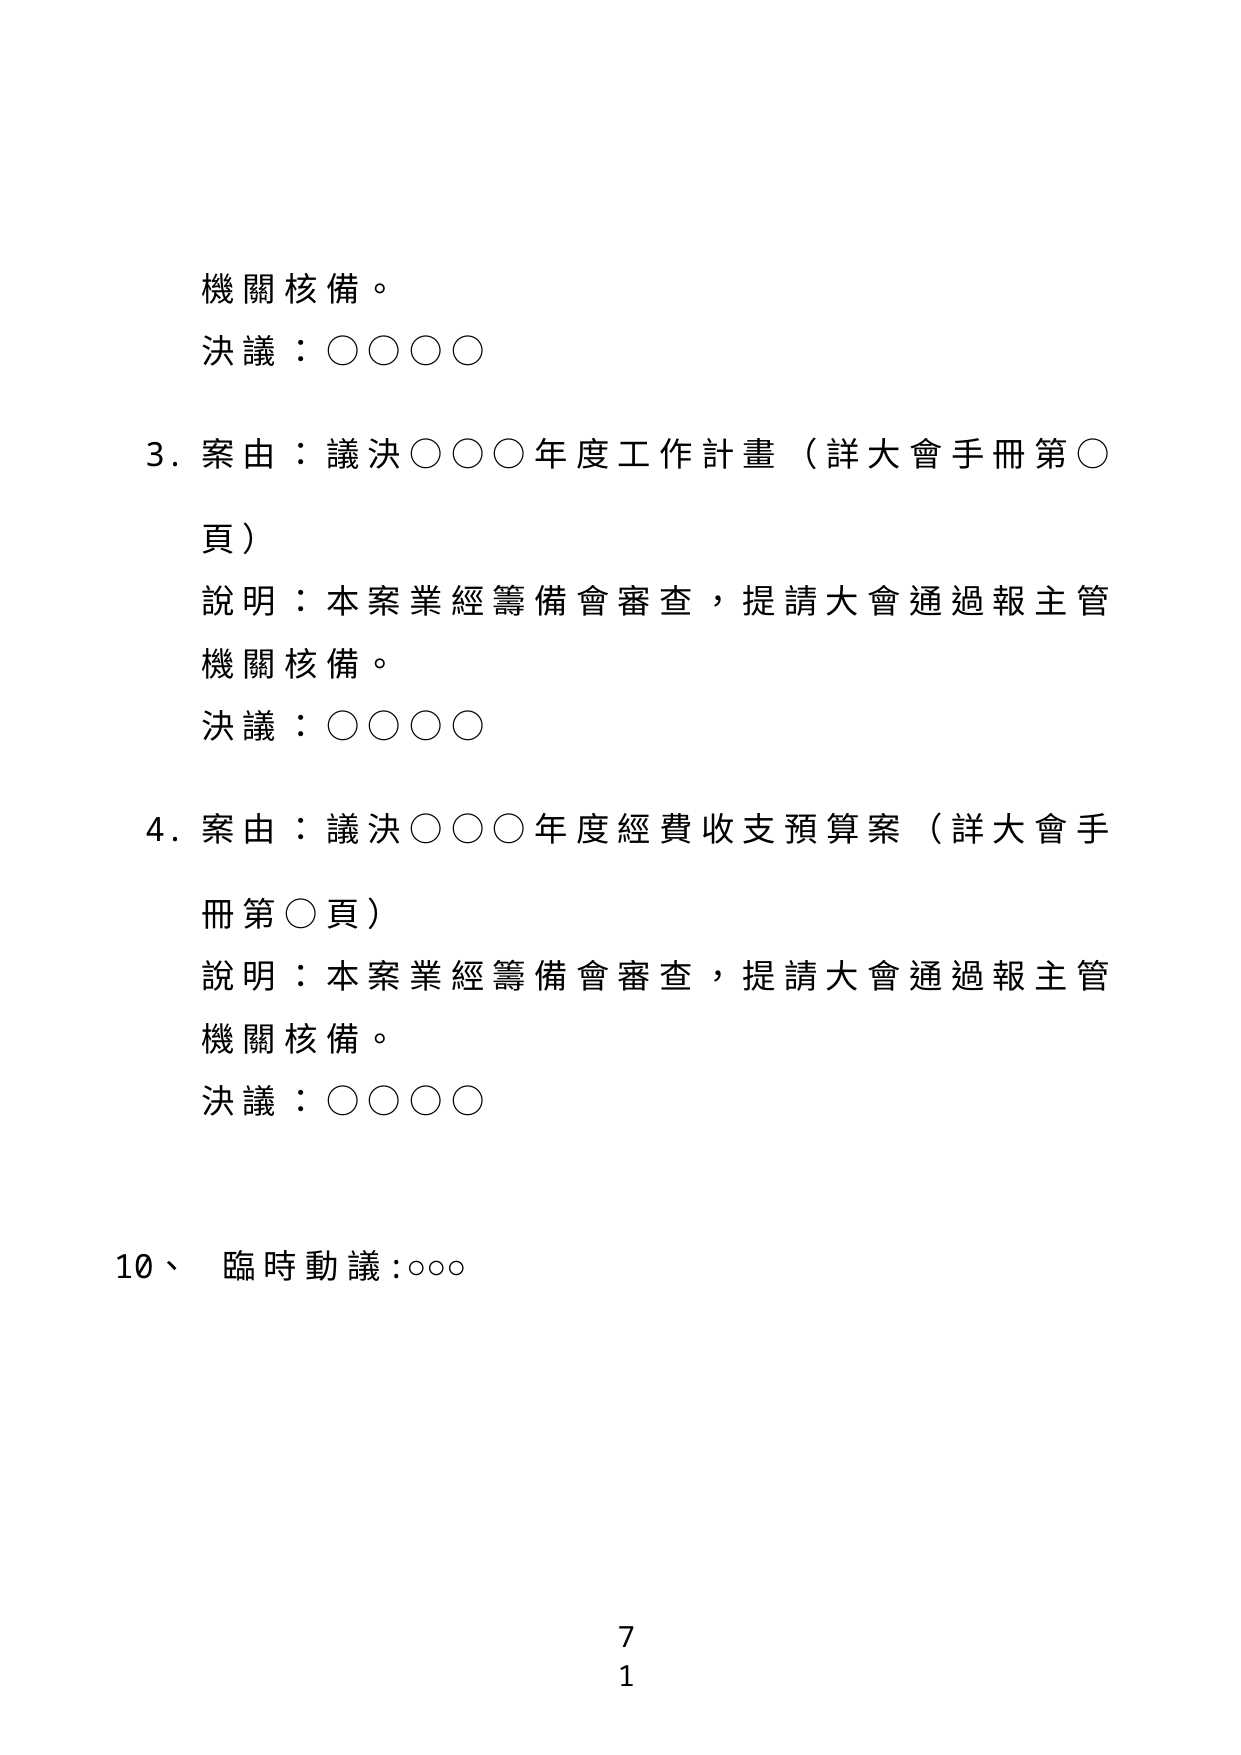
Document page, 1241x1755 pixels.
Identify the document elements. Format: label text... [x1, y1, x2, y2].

text 決議：○○○○ [187, 308, 1124, 370]
text 說明：本案業經籌備會審查，提請大會通過報主管機關核備。 [187, 933, 1124, 1058]
list 案由：議決○○○年度經費收支預算案（詳大會手冊第○頁） [143, 745, 1124, 933]
list 臨時動議:○○○ [113, 1183, 1124, 1308]
text 說明：本案業經籌備會審查，提請大會通過報主管機關核備。 [187, 558, 1124, 683]
text 決議：○○○○ [187, 1058, 1124, 1120]
list 案由：議決○○○年度工作計畫（詳大會手冊第○頁） [143, 370, 1124, 558]
text 決議：○○○○ [187, 683, 1124, 745]
text 機關核備。 [187, 245, 1124, 308]
